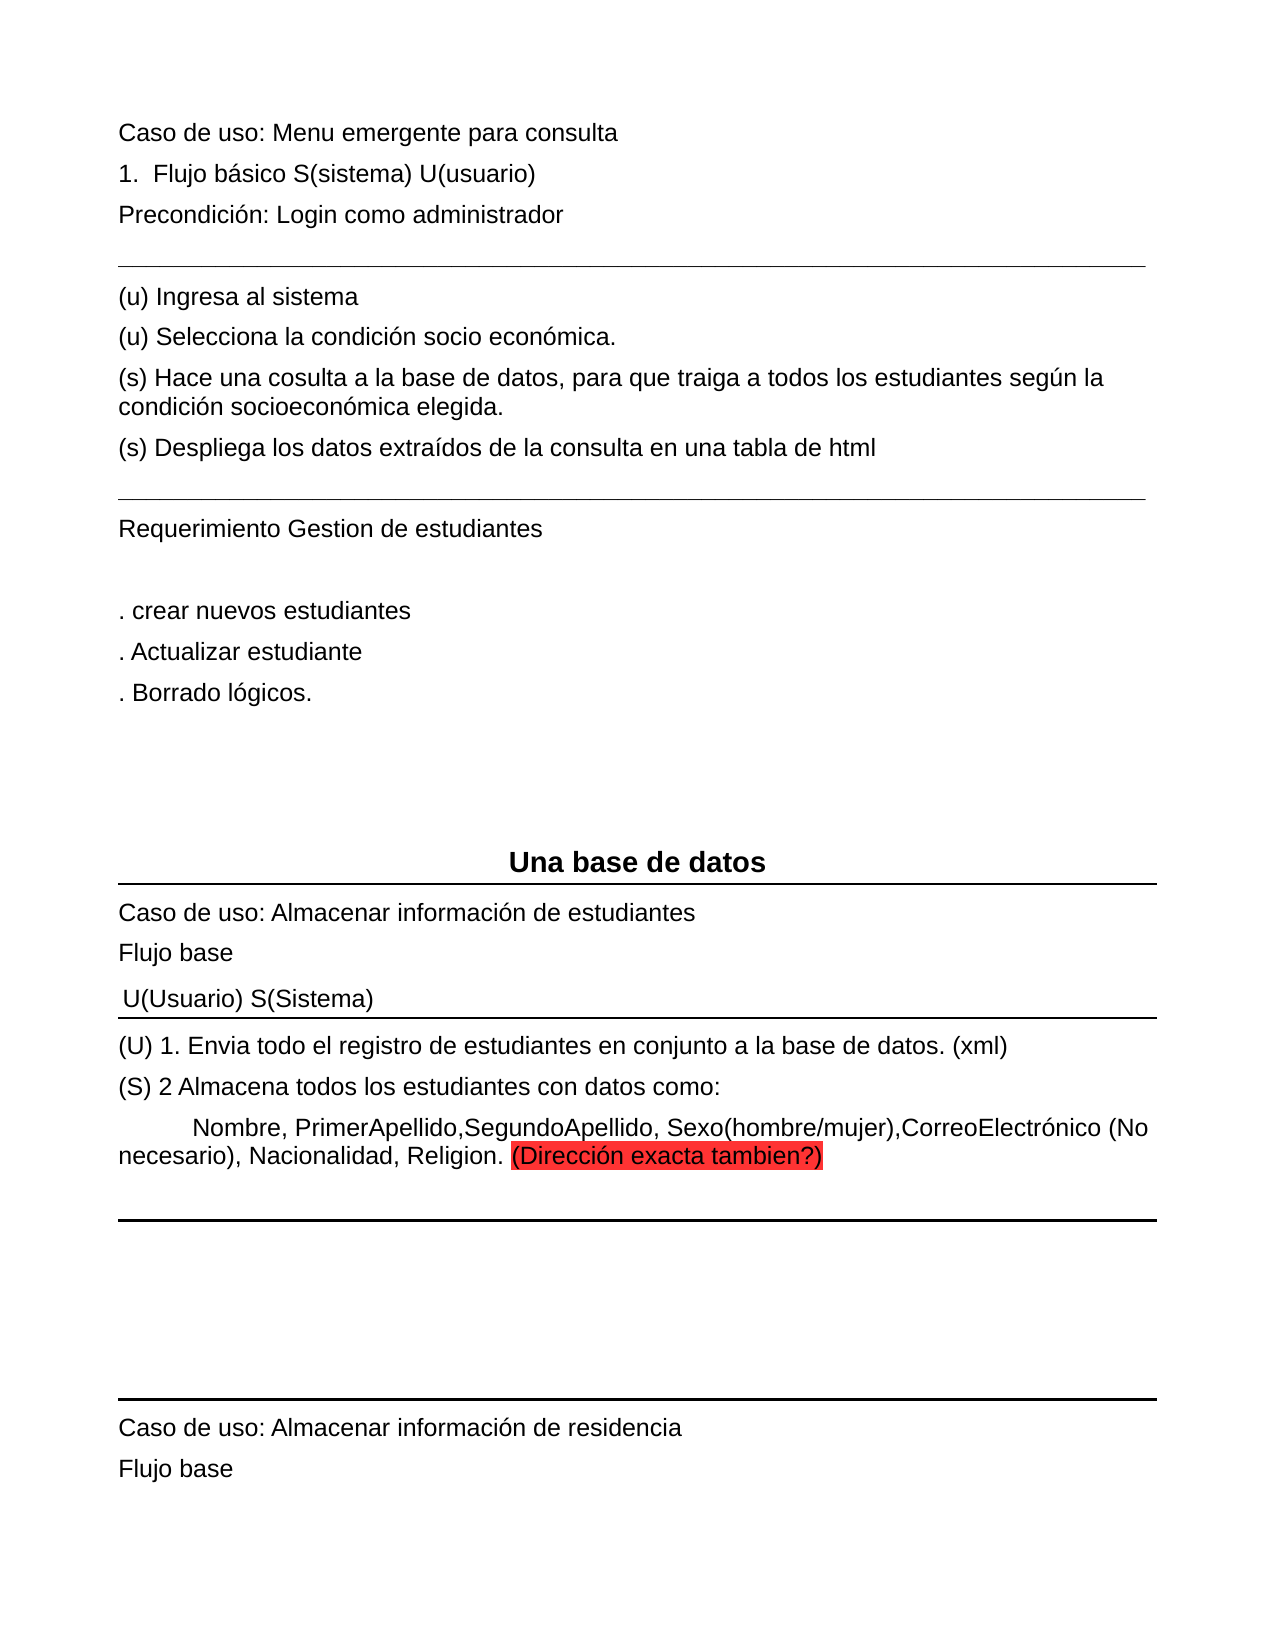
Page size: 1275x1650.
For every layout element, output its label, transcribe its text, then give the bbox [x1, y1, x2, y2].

text Una base de datos [118, 841, 1157, 883]
text (S) 2 Almacena todos los estudiantes con datos como: [118, 1072, 1157, 1100]
text Caso de uso: Almacenar información de estudiantes [118, 897, 1157, 926]
text Precondición: Login como administrador [118, 200, 1157, 228]
text Caso de uso: Menu emergente para consulta [118, 118, 1157, 147]
text Requerimiento Gestion de estudiantes [118, 514, 1157, 543]
text (u) Ingresa al sistema [118, 281, 1157, 310]
text Flujo base [118, 1453, 1157, 1482]
text U(Usuario) S(Sistema) [118, 979, 1157, 1017]
text Flujo base [118, 938, 1157, 967]
text (u) Selecciona la condición socio económica. [118, 322, 1157, 351]
text (s) Despliega los datos extraídos de la consulta en una tabla de html [118, 433, 1157, 461]
text . Borrado lógicos. [118, 678, 1157, 706]
text 1. Flujo básico S(sistema) U(usuario) [118, 159, 1157, 188]
text Caso de uso: Almacenar información de residencia [118, 1413, 1157, 1441]
text __________________________________________________________________________ [118, 241, 1157, 269]
text (U) 1. Envia todo el registro de estudiantes en conjunto a la base de datos. (xml) [118, 1031, 1157, 1059]
text (s) Hace una cosulta a la base de datos, para que traiga a todos los estudiantes según la condición socioeconómica elegida. [118, 363, 1157, 421]
text . crear nuevos estudiantes [118, 596, 1157, 625]
text Nombre, PrimerApellido,SegundoApellido, Sexo(hombre/mujer),CorreoElectrónico (No necesario), Nacionalidad, Religion. (Dirección exacta tambien?) [118, 1112, 1157, 1170]
text __________________________________________________________________________ [118, 473, 1157, 502]
text . Actualizar estudiante [118, 637, 1157, 666]
